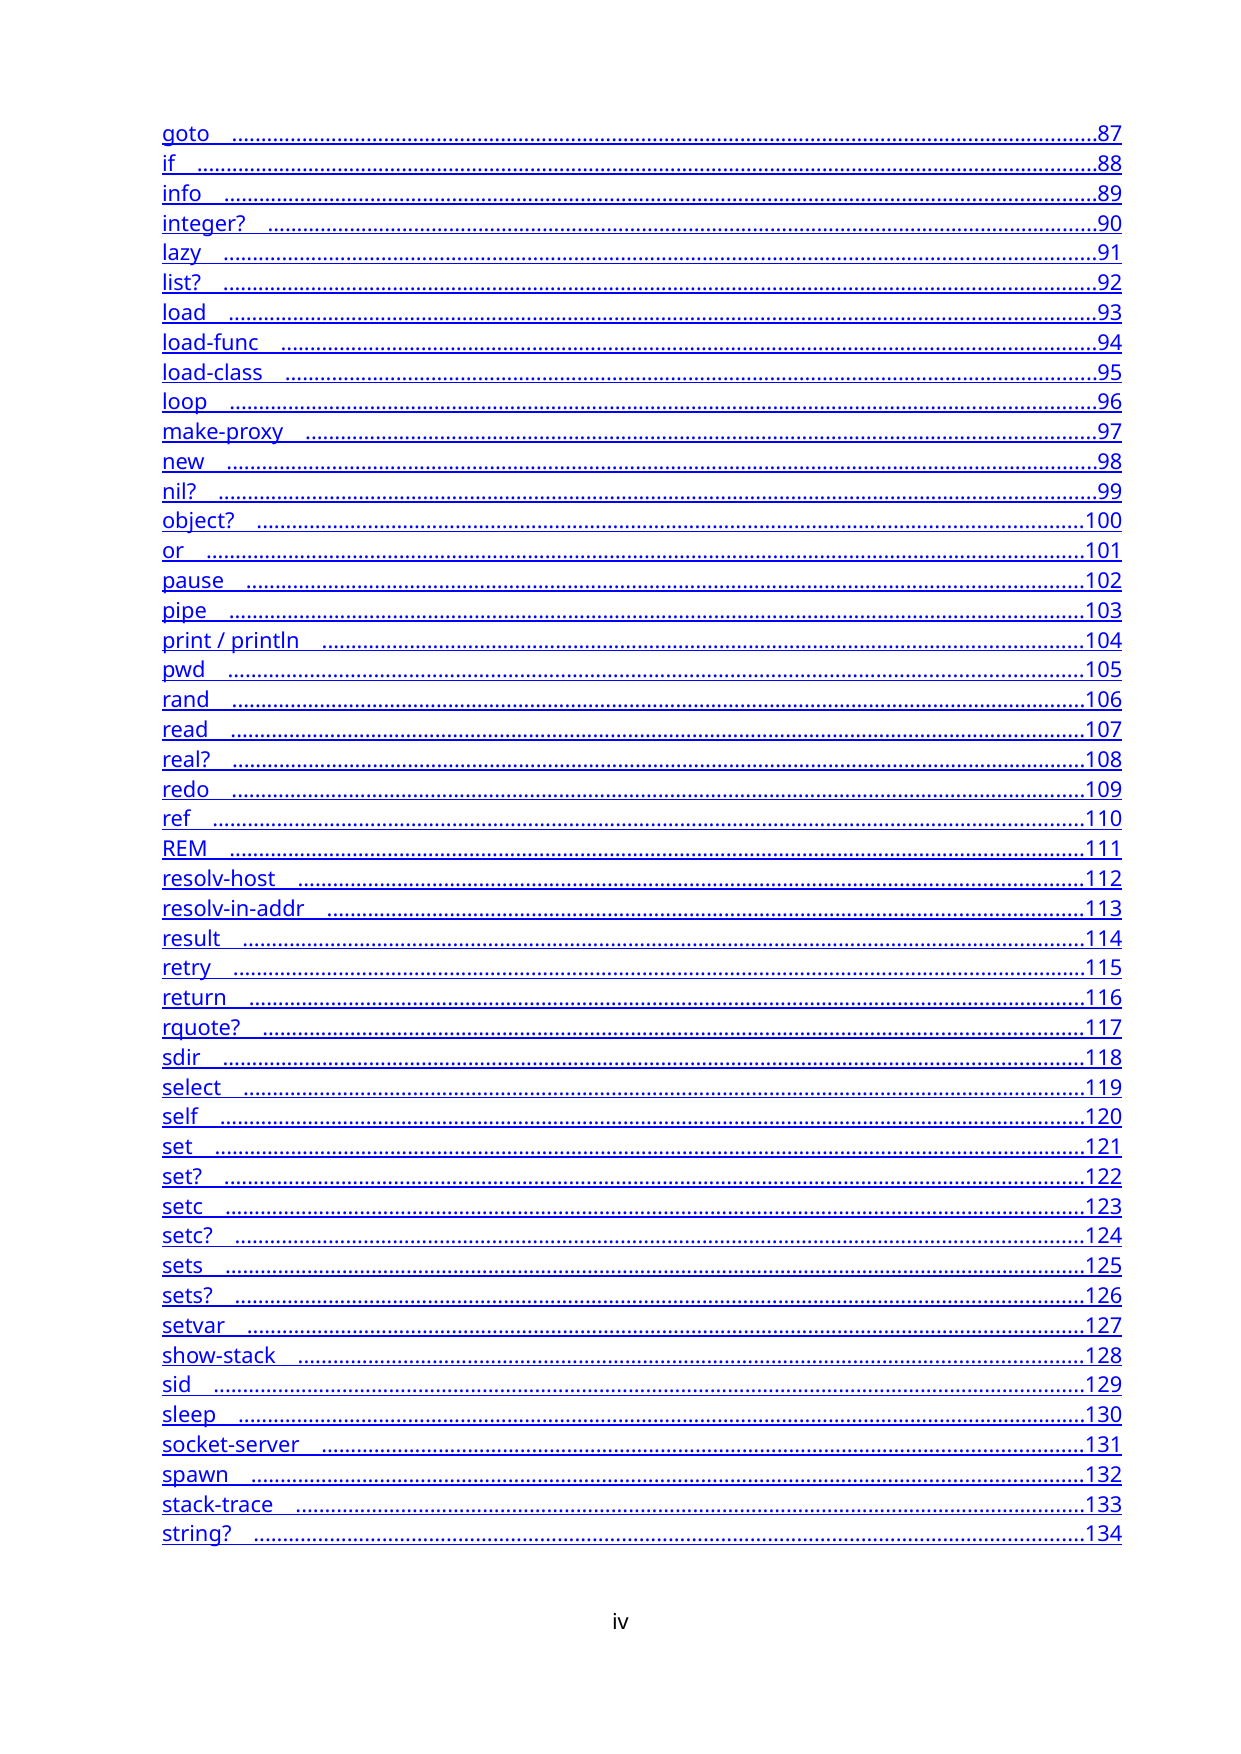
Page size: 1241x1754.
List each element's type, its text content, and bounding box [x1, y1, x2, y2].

text set 121 [162, 1131, 1122, 1156]
text integer? 90 [162, 207, 1122, 233]
text rquote? 117 [162, 1012, 1122, 1037]
text sets 125 [162, 1250, 1122, 1275]
text resolv-in-addr 113 [162, 893, 1122, 918]
text self 120 [162, 1101, 1122, 1126]
text pause 102 [162, 565, 1122, 590]
text load-class 95 [162, 356, 1122, 382]
text return 116 [162, 982, 1122, 1007]
text pipe 103 [162, 595, 1122, 620]
text object? 100 [162, 505, 1122, 531]
text sdir 118 [162, 1042, 1122, 1067]
text load-func 94 [162, 327, 1122, 352]
text new 98 [162, 446, 1122, 471]
text setc? 124 [162, 1220, 1122, 1246]
text result 114 [162, 922, 1122, 948]
text print / println 104 [162, 624, 1122, 650]
text stack-trace 133 [162, 1488, 1122, 1514]
text nil? 99 [162, 476, 1122, 501]
text if 88 [162, 148, 1122, 173]
text loop 96 [162, 386, 1122, 411]
text goto 87 [162, 118, 1122, 143]
text info 89 [162, 178, 1122, 203]
text string? 134 [162, 1518, 1122, 1544]
text setvar 127 [162, 1310, 1122, 1335]
text list? 92 [162, 267, 1122, 292]
text socket-server 131 [162, 1429, 1122, 1454]
text load 93 [162, 297, 1122, 322]
text redo 109 [162, 773, 1122, 799]
text set? 122 [162, 1161, 1122, 1186]
text setc 123 [162, 1191, 1122, 1216]
text sleep 130 [162, 1399, 1122, 1424]
text show-stack 128 [162, 1339, 1122, 1365]
text REM 111 [162, 833, 1122, 858]
text spawn 132 [162, 1459, 1122, 1484]
text sid 129 [162, 1369, 1122, 1395]
text ref 110 [162, 803, 1122, 829]
text lazy 91 [162, 237, 1122, 263]
text read 107 [162, 714, 1122, 739]
text retry 115 [162, 952, 1122, 978]
text or 101 [162, 535, 1122, 560]
text real? 108 [162, 744, 1122, 769]
text rand 106 [162, 684, 1122, 709]
text make-proxy 97 [162, 416, 1122, 441]
text resolv-host 112 [162, 863, 1122, 888]
text sets? 126 [162, 1280, 1122, 1305]
text pwd 105 [162, 654, 1122, 680]
text select 119 [162, 1071, 1122, 1097]
